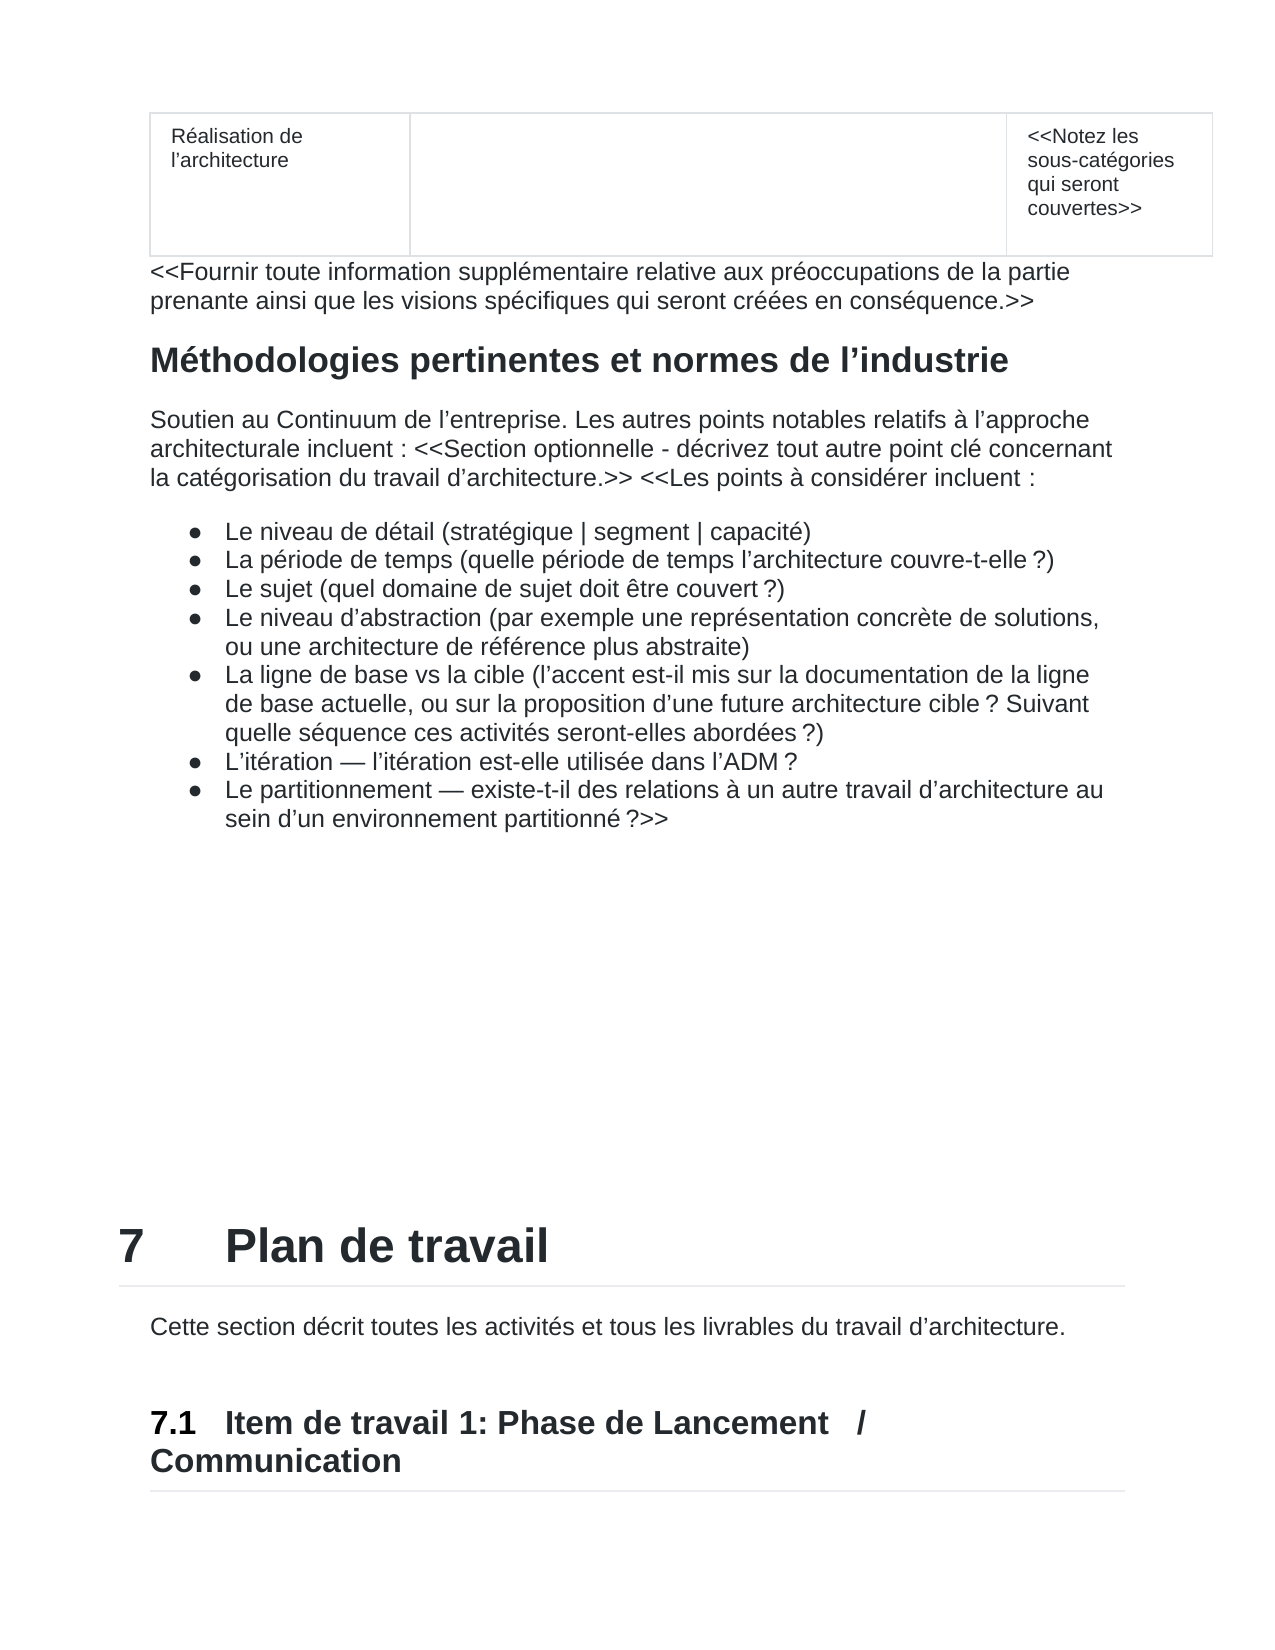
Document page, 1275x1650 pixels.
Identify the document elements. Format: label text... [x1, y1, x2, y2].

table_cell [411, 114, 1006, 255]
text Méthodologies pertinentes et normes de l’industrie [150, 339, 1125, 380]
text Soutien au Continuum de l’entreprise. Les autres points notables relatifs à l’approche architecturale incluent : <<Section optionnelle - décrivez tout autre point clé concernant la catégorisation du travail d’architecture.>> <<Les points à considérer incluent : [150, 405, 1125, 491]
subtitle Item de travail 1: Phase de Lancement / Communication [150, 1403, 1125, 1490]
list Le niveau d’abstraction (par exemple une représentation concrète de solutions, ou une architecture de référence plus abstraite) [187, 603, 1125, 660]
list La période de temps (quelle période de temps l’architecture couvre-t-elle ?) [187, 545, 1125, 574]
list L’itération — l’itération est-elle utilisée dans l’ADM ? [187, 746, 1125, 775]
text <<Fournir toute information supplémentaire relative aux préoccupations de la partie prenante ainsi que les visions spécifiques qui seront créées en conséquence.>> [150, 257, 1125, 314]
table_cell Réalisation de l’architecture [151, 114, 409, 255]
list Le niveau de détail (stratégique | segment | capacité) [187, 516, 1125, 545]
list La ligne de base vs la cible (l’accent est-il mis sur la documentation de la ligne de base actuelle, ou sur la proposition d’une future architecture cible ? Suivant quelle séquence ces activités seront-elles abordées ?) [187, 660, 1125, 746]
table_cell <<Notez les sous-catégories qui seront couvertes>> [1007, 114, 1212, 255]
list Le sujet (quel domaine de sujet doit être couvert ?) [187, 574, 1125, 603]
list Le partitionnement — existe-t-il des relations à un autre travail d’architecture au sein d’un environnement partitionné ?>> [187, 775, 1125, 833]
text Cette section décrit toutes les activités et tous les livrables du travail d’architecture. [150, 1312, 1125, 1341]
subtitle Plan de travail [119, 1218, 1125, 1285]
